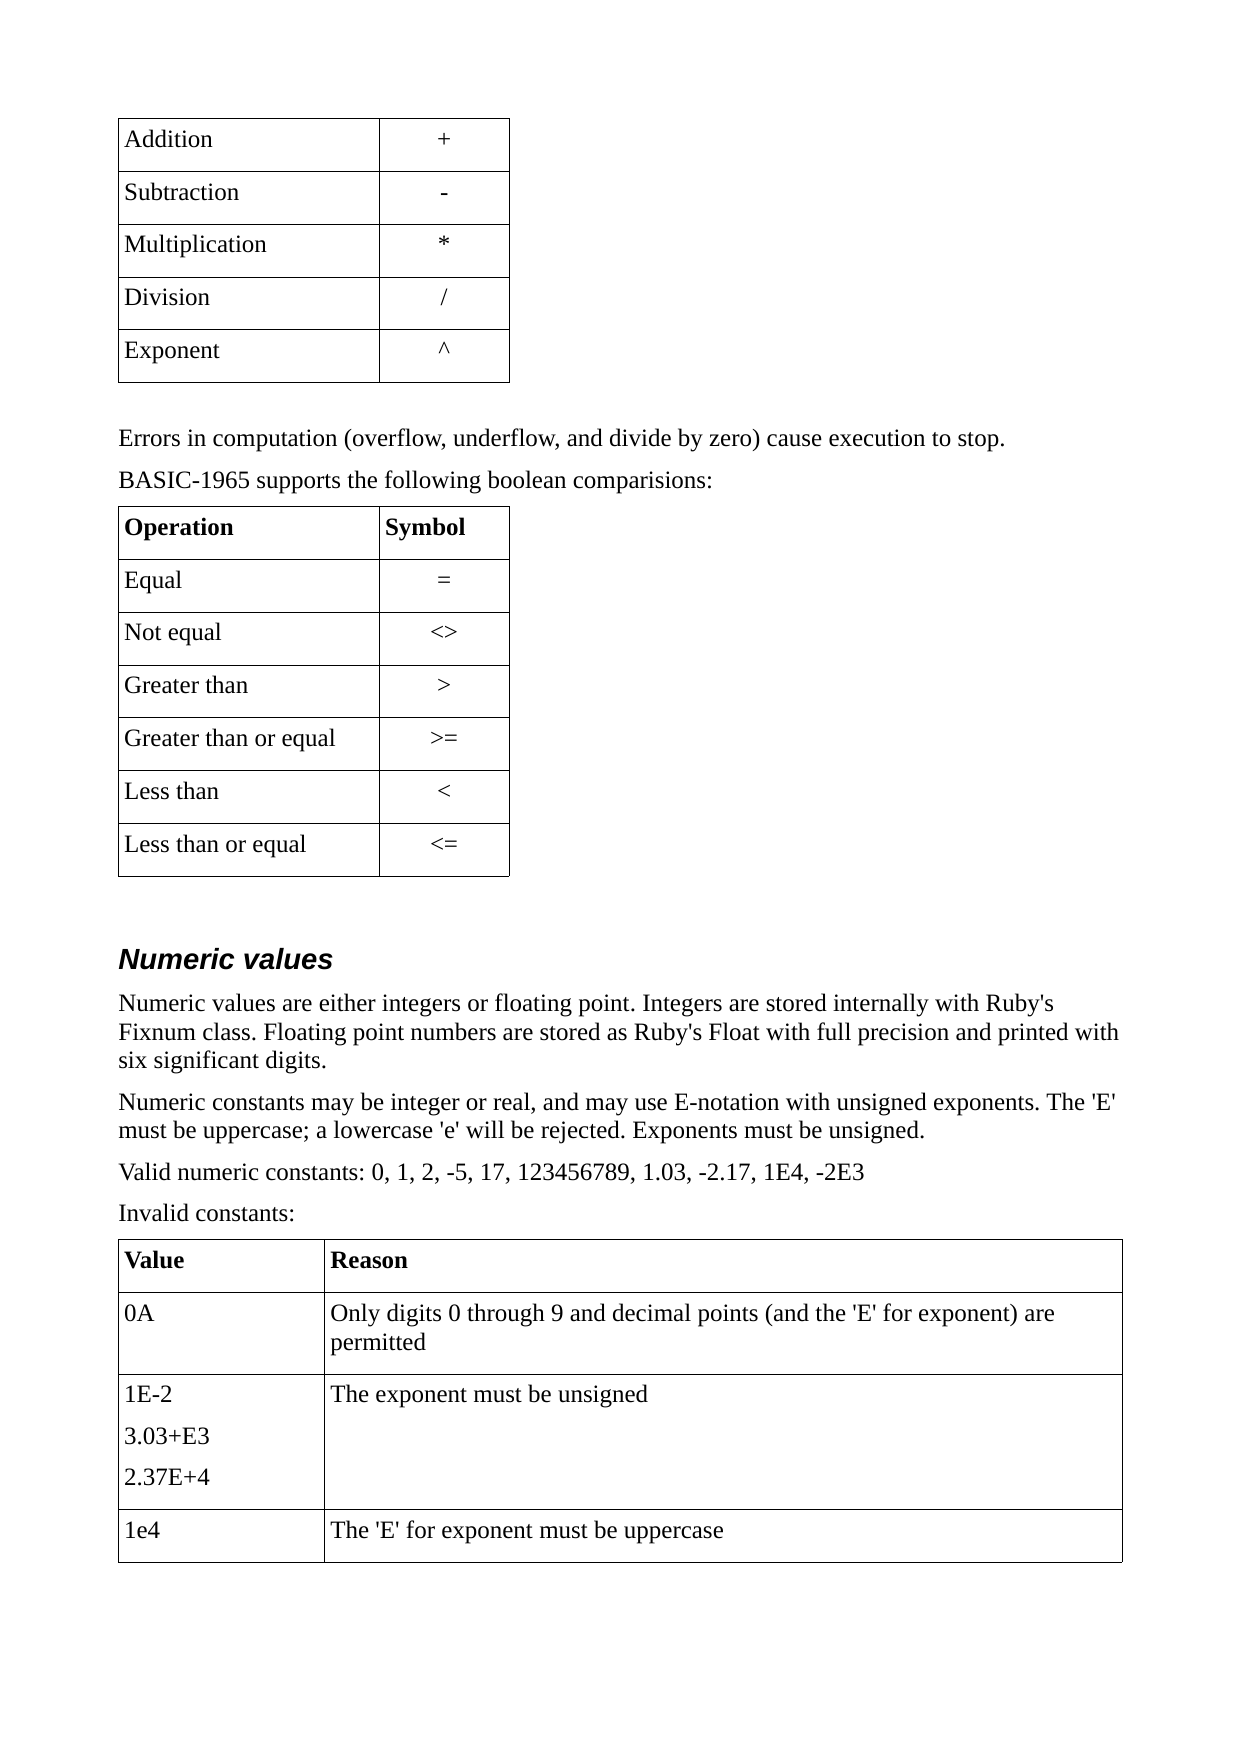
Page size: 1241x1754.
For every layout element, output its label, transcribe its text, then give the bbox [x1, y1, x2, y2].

table_cell The 'E' for exponent must be uppercase [325, 1510, 1122, 1562]
table_cell Equal [119, 560, 379, 612]
table_cell Not equal [119, 613, 379, 664]
table_cell Exponent [119, 330, 379, 382]
table_cell * [380, 225, 509, 277]
table_header Operation [119, 507, 379, 559]
table_cell Only digits 0 through 9 and decimal points (and the 'E' for exponent) are permitted [325, 1293, 1122, 1374]
table_cell Subtraction [119, 172, 379, 224]
table_header Value [119, 1240, 324, 1292]
table_cell 1e4 [119, 1510, 324, 1562]
text Valid numeric constants: 0, 1, 2, -5, 17, 123456789, 1.03, -2.17, 1E4, -2E3 [118, 1157, 1122, 1186]
table_cell - [380, 172, 509, 224]
table_cell Division [119, 278, 379, 329]
table_cell > [380, 666, 509, 717]
table_cell < [380, 771, 509, 823]
table_cell <= [380, 824, 509, 876]
table_cell >= [380, 718, 509, 770]
table_header Symbol [380, 507, 509, 559]
table_cell Greater than or equal [119, 718, 379, 770]
table_cell The exponent must be unsigned [325, 1375, 1122, 1509]
text Invalid constants: [118, 1198, 1122, 1227]
table_cell Addition [119, 119, 379, 171]
table_cell 0A [119, 1293, 324, 1374]
table_cell Greater than [119, 666, 379, 717]
text Numeric values are either integers or floating point. Integers are stored internally with Ruby's Fixnum class. Floating point numbers are stored as Ruby's Float with full precision and printed with six significant digits. [118, 988, 1122, 1074]
table_cell <> [380, 613, 509, 664]
table_cell / [380, 278, 509, 329]
text Numeric constants may be integer or real, and may use E-notation with unsigned exponents. The 'E' must be uppercase; a lowercase 'e' will be rejected. Exponents must be unsigned. [118, 1087, 1122, 1144]
table_header Reason [325, 1240, 1122, 1292]
table_cell ^ [380, 330, 509, 382]
text Errors in computation (overflow, underflow, and divide by zero) cause execution to stop. [118, 423, 1122, 452]
text BASIC-1965 supports the following boolean comparisions: [118, 465, 1122, 493]
table_cell Less than or equal [119, 824, 379, 876]
table_cell Less than [119, 771, 379, 823]
table_cell Multiplication [119, 225, 379, 277]
table_cell = [380, 560, 509, 612]
table_cell 1E-2 3.03+E3 2.37E+4 [119, 1375, 324, 1509]
table_cell + [380, 119, 509, 171]
subtitle Numeric values [118, 942, 1122, 976]
